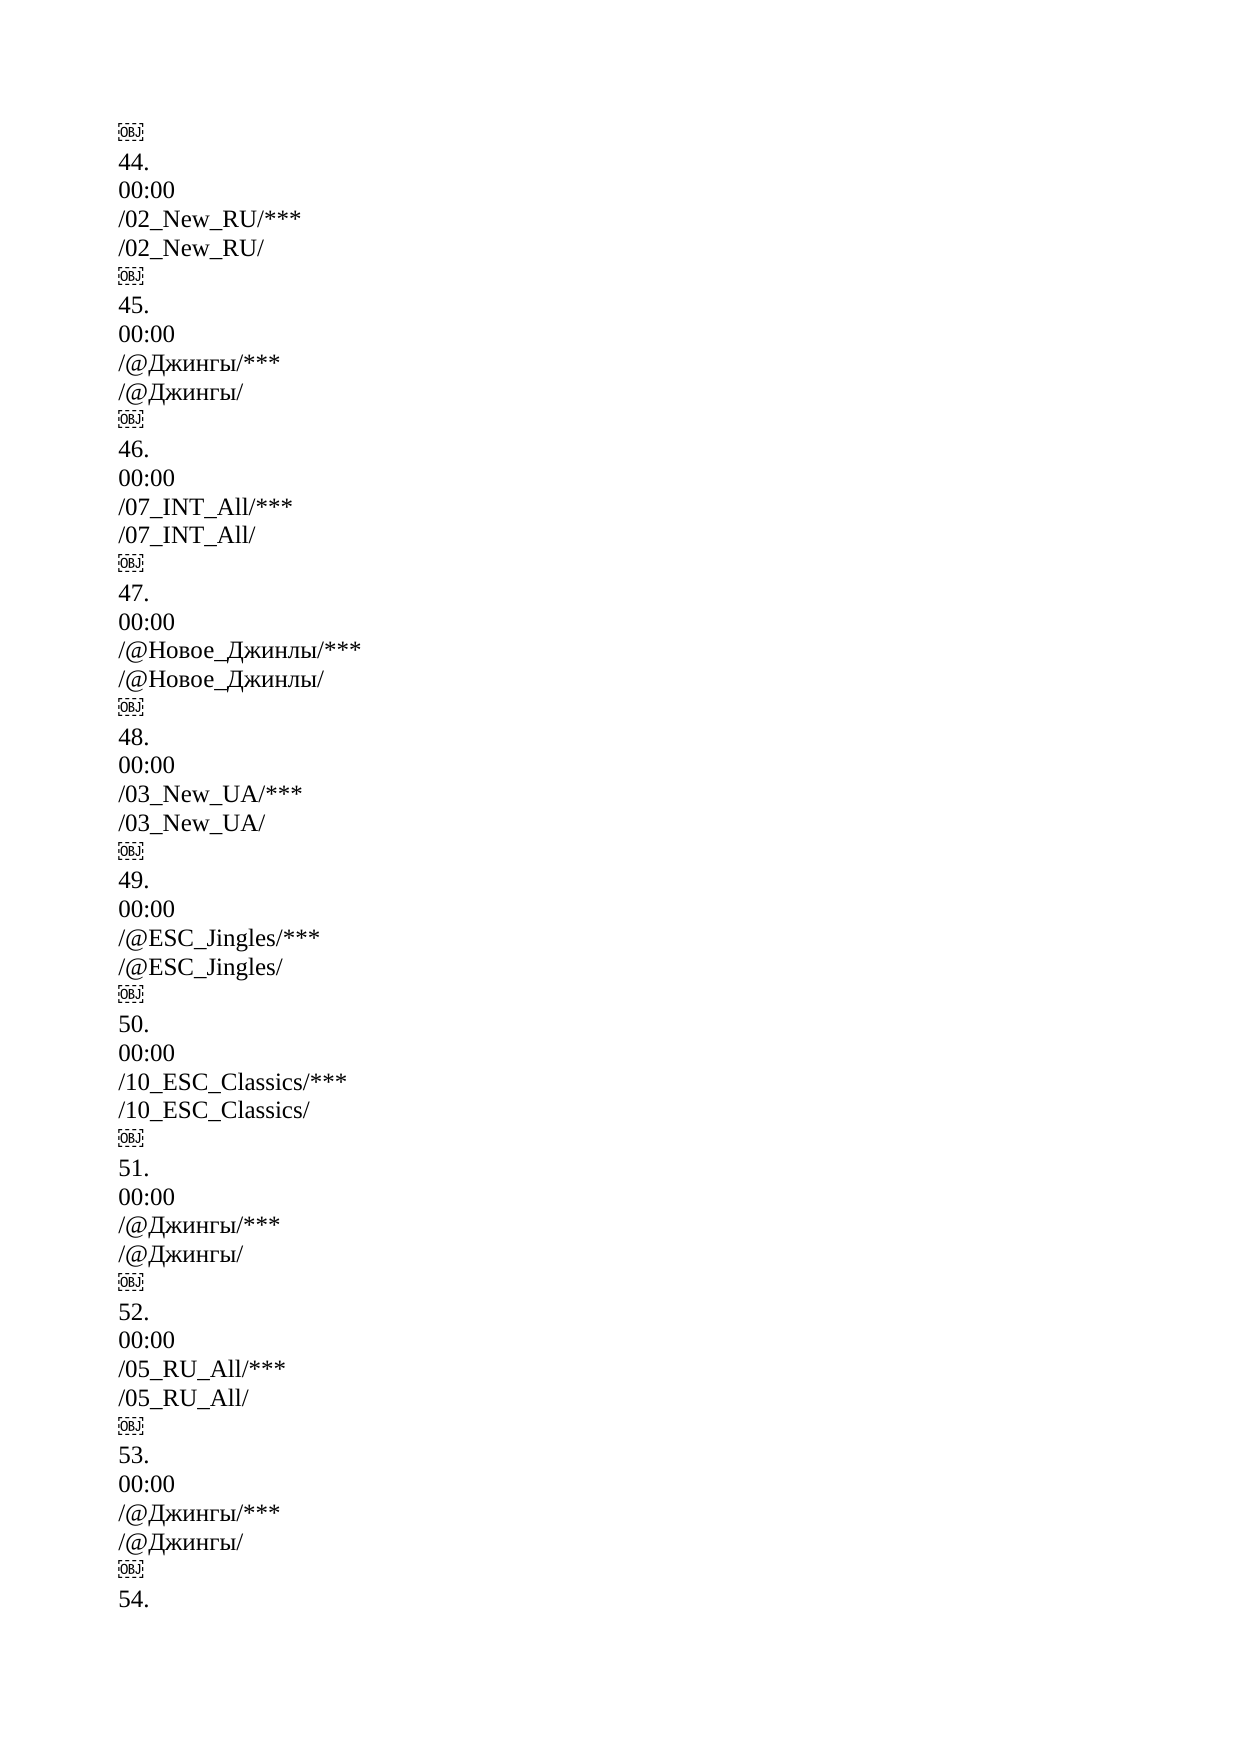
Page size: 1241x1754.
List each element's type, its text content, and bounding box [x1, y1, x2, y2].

text 44. [118, 147, 1122, 176]
text ￼ [118, 118, 1122, 147]
text 00:00 [118, 607, 1122, 636]
text /@Джингы/*** [118, 1498, 1122, 1527]
text 54. [118, 1584, 1122, 1613]
text 00:00 [118, 1326, 1122, 1354]
text /@Джингы/ [118, 377, 1122, 406]
text /03_New_UA/ [118, 808, 1122, 837]
text 00:00 [118, 751, 1122, 779]
text ￼ [118, 549, 1122, 578]
text /@ESC_Jingles/ [118, 952, 1122, 981]
text 00:00 [118, 176, 1122, 204]
text /07_INT_All/*** [118, 492, 1122, 521]
text ￼ [118, 693, 1122, 722]
text ￼ [118, 406, 1122, 434]
text 00:00 [118, 319, 1122, 348]
text /@Джингы/ [118, 1527, 1122, 1556]
text 00:00 [118, 894, 1122, 923]
text /02_New_RU/*** [118, 204, 1122, 233]
text 00:00 [118, 1038, 1122, 1067]
text 48. [118, 722, 1122, 751]
text 49. [118, 866, 1122, 894]
text /05_RU_All/*** [118, 1354, 1122, 1383]
text ￼ [118, 1412, 1122, 1441]
text ￼ [118, 262, 1122, 291]
text /@Джингы/ [118, 1239, 1122, 1268]
text ￼ [118, 837, 1122, 866]
text 45. [118, 291, 1122, 319]
text 47. [118, 578, 1122, 607]
text /03_New_UA/*** [118, 779, 1122, 808]
text 00:00 [118, 1469, 1122, 1498]
text 53. [118, 1441, 1122, 1469]
text ￼ [118, 1124, 1122, 1153]
text /10_ESC_Classics/*** [118, 1067, 1122, 1096]
text /05_RU_All/ [118, 1383, 1122, 1412]
text /02_New_RU/ [118, 233, 1122, 262]
text /@Новое_Джинлы/*** [118, 636, 1122, 664]
text /@Джингы/*** [118, 348, 1122, 377]
text /@ESC_Jingles/*** [118, 923, 1122, 952]
text /@Новое_Джинлы/ [118, 664, 1122, 693]
text 51. [118, 1153, 1122, 1182]
text /07_INT_All/ [118, 521, 1122, 549]
text /@Джингы/*** [118, 1211, 1122, 1239]
text 52. [118, 1297, 1122, 1326]
text ￼ [118, 1556, 1122, 1584]
text ￼ [118, 981, 1122, 1009]
text ￼ [118, 1268, 1122, 1297]
text 50. [118, 1009, 1122, 1038]
text 46. [118, 434, 1122, 463]
text 00:00 [118, 463, 1122, 492]
text /10_ESC_Classics/ [118, 1096, 1122, 1124]
text 00:00 [118, 1182, 1122, 1211]
